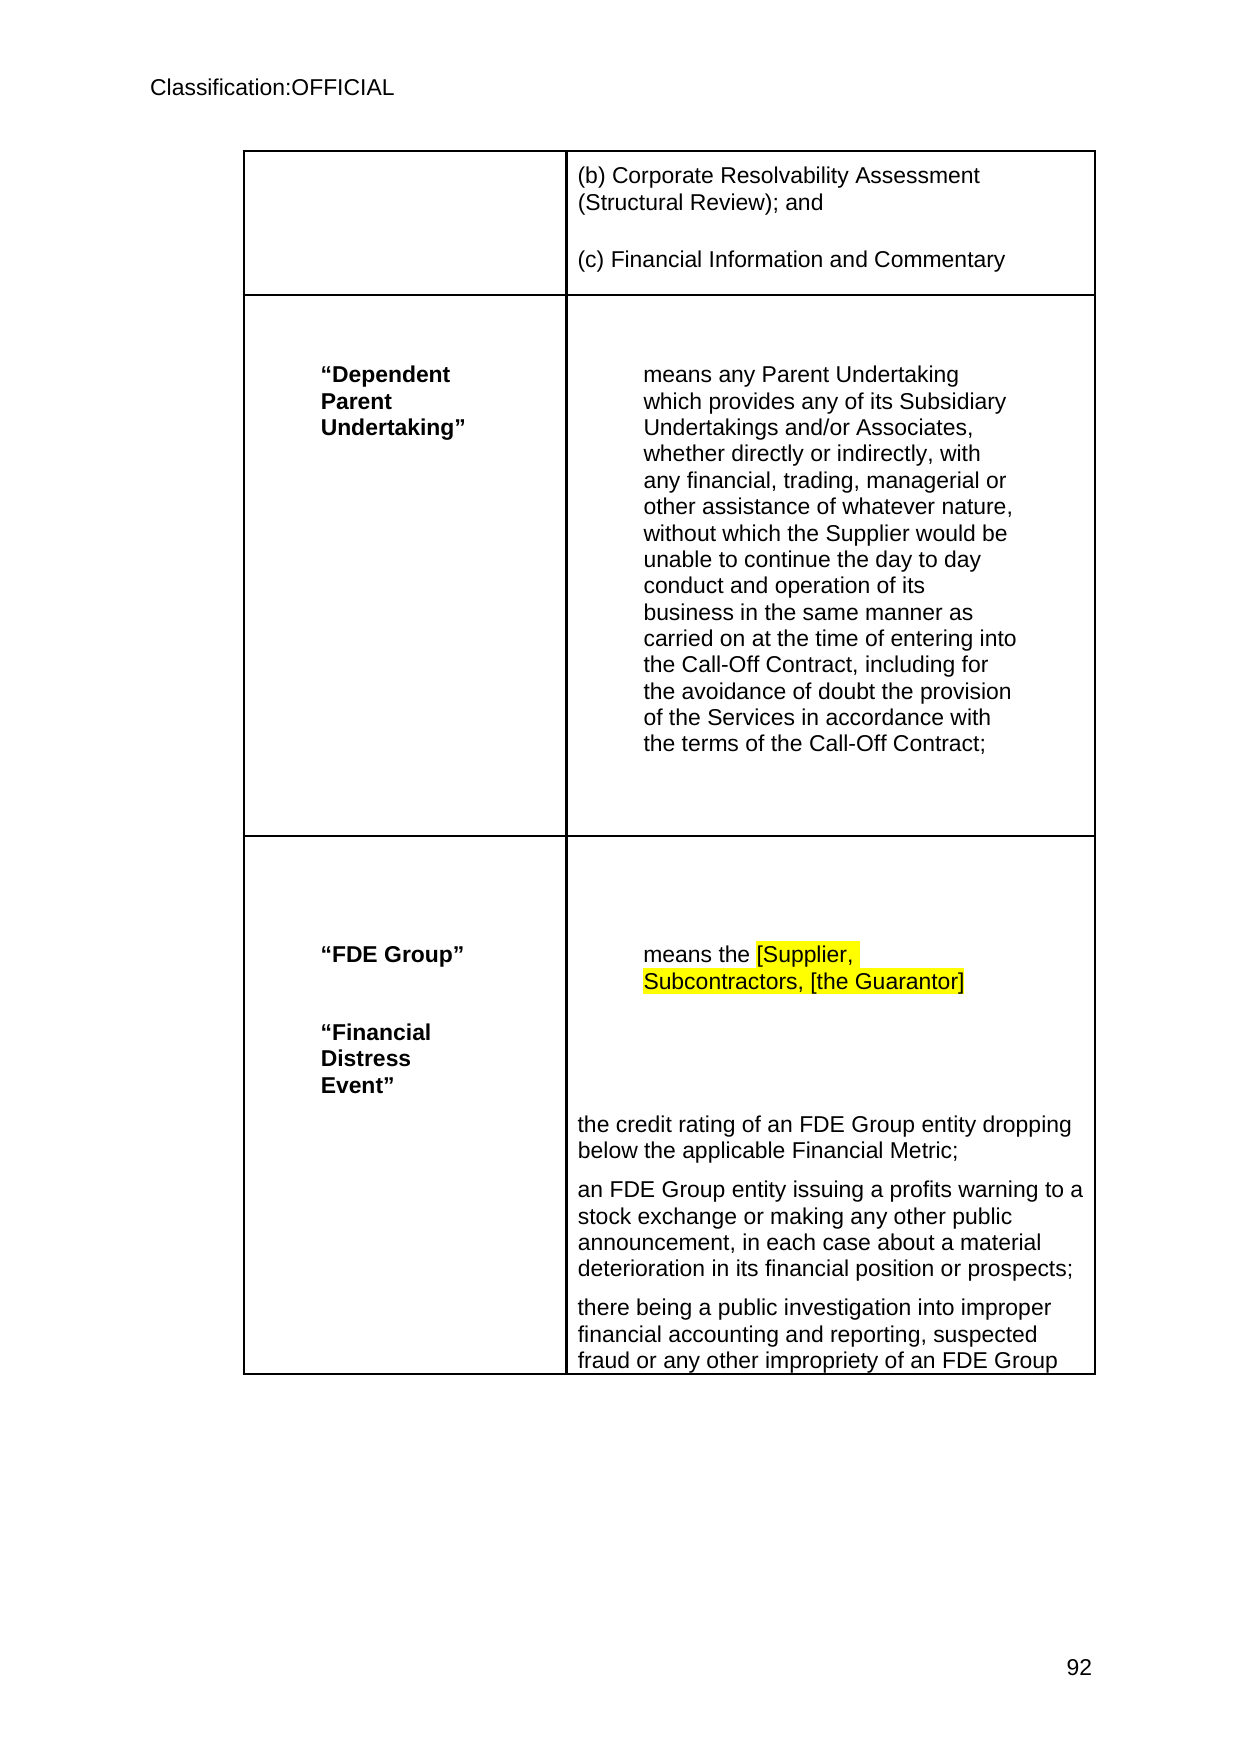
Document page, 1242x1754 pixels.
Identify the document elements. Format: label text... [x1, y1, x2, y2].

table_cell means the [Supplier, Subcontractors, [the Guarantor] the credit rating of an FDE Group entity dropping below the applicable Financial Metric; an FDE Group entity issuing a profits warning to a stock exchange or making any other public announcement, in each case about a material deterioration in its financial position or prospects; there being a public investigation into improper financial accounting and reporting, suspected fraud or any other impropriety of an FDE Group [568, 837, 1094, 1373]
table_cell means any Parent Undertaking which provides any of its Subsidiary Undertakings and/or Associates, whether directly or indirectly, with any financial, trading, managerial or other assistance of whatever nature, without which the Supplier would be unable to continue the day to day conduct and operation of its business in the same manner as carried on at the time of entering into the Call-Off Contract, including for the avoidance of doubt the provision of the Services in accordance with the terms of the Call-Off Contract; [568, 296, 1094, 835]
table_cell [245, 152, 565, 294]
table_cell “FDE Group” “Financial Distress Event” [245, 837, 565, 1373]
table_cell (b) Corporate Resolvability Assessment (Structural Review); and (c) Financial Information and Commentary [568, 152, 1094, 294]
table_cell “Dependent Parent Undertaking” [245, 296, 565, 835]
